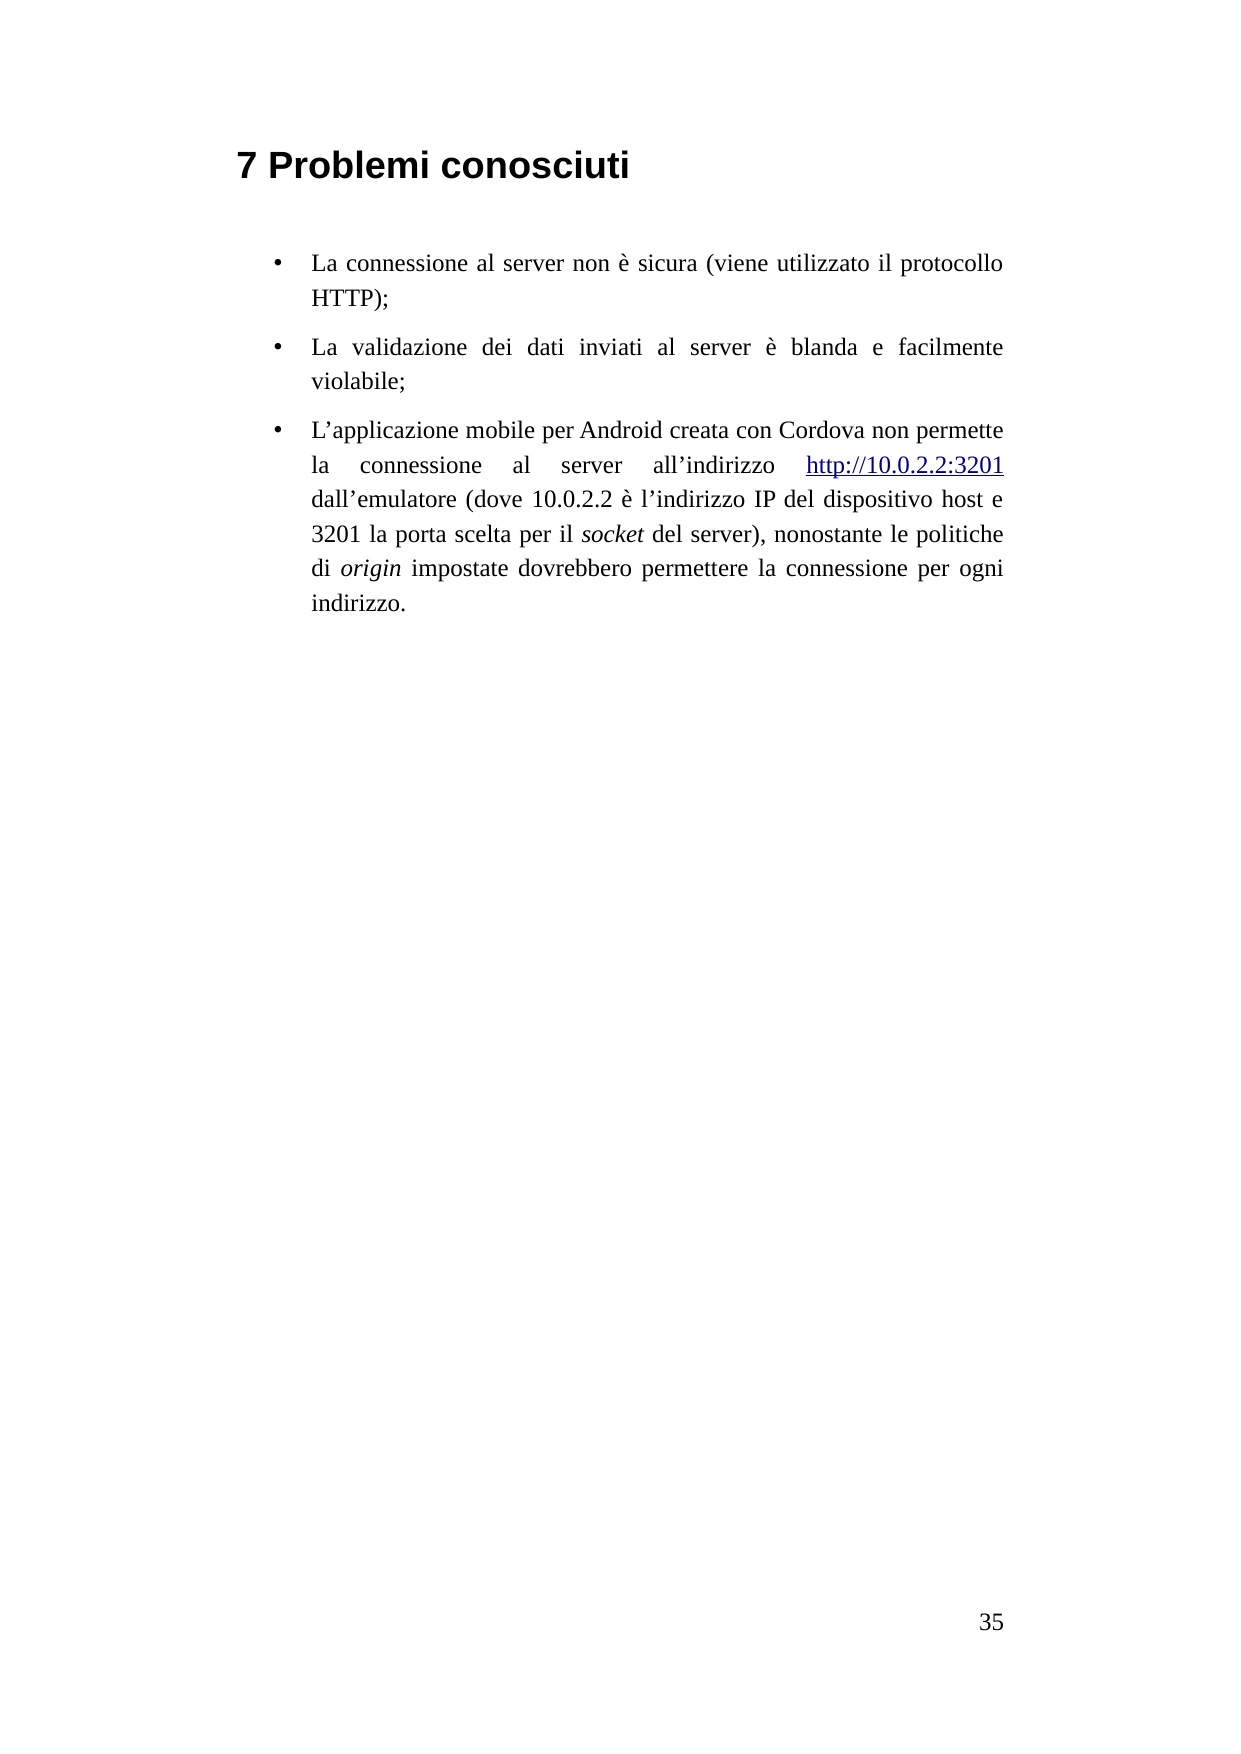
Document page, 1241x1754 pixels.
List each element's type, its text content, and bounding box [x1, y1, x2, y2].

list La validazione dei dati inviati al server è blanda e facilmente violabile; [274, 332, 1004, 395]
list L’applicazione mobile per Android creata con Cordova non permette la connessione al server all’indirizzo http://10.0.2.2:3201 dall’emulatore (dove 10.0.2.2 è l’indirizzo IP del dispositivo host e 3201 la porta scelta per il socket del server), nonostante le politiche di origin impostate dovrebbero permettere la connessione per ogni indirizzo. [274, 415, 1004, 617]
subtitle 7 Problemi conosciuti [236, 143, 1004, 187]
list La connessione al server non è sicura (viene utilizzato il protocollo HTTP); [274, 248, 1004, 312]
